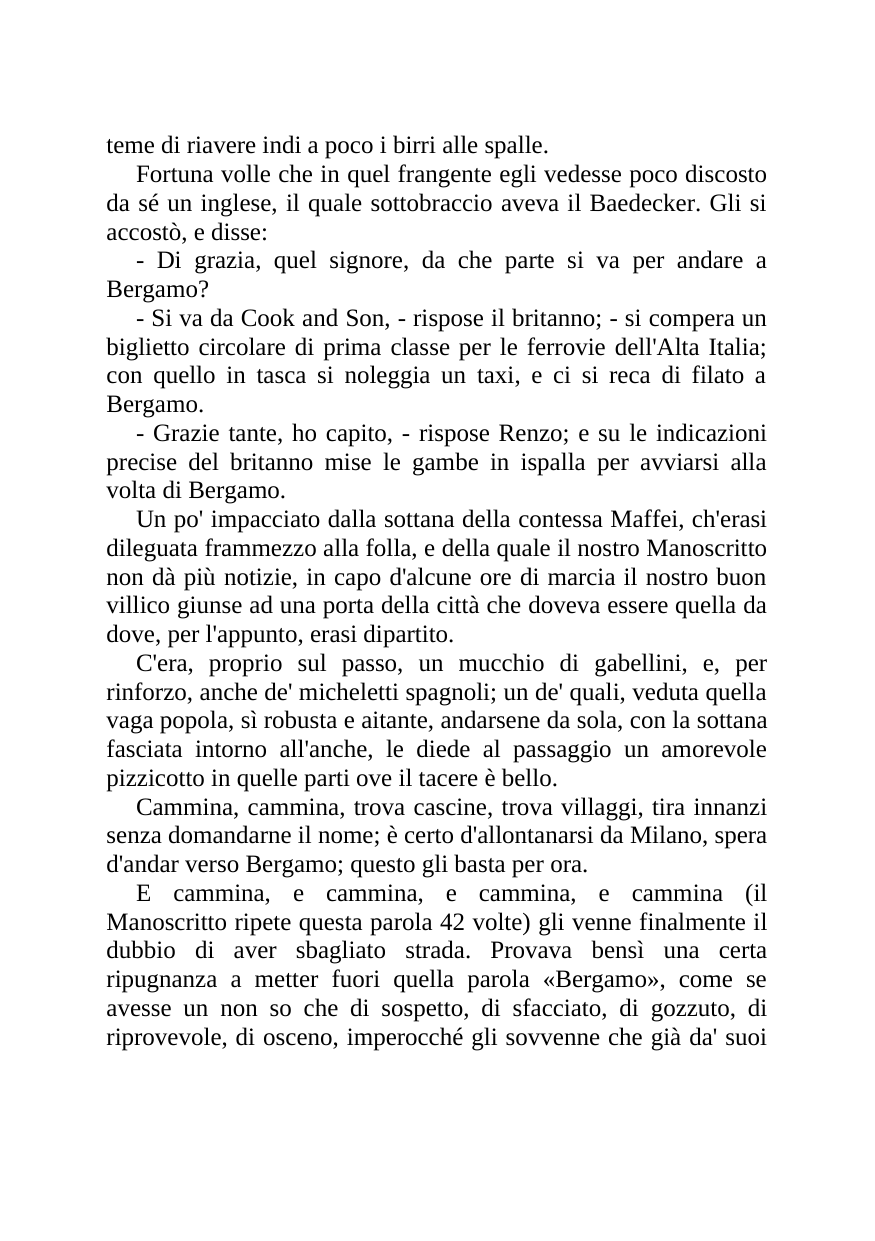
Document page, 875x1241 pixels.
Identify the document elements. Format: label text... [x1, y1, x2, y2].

text E cammina, e cammina, e cammina, e cammina (il Manoscritto ripete questa parola 42 volte) gli venne finalmente il dubbio di aver sbagliato strada. Provava bensì una certa ripugnanza a metter fuori quella parola «Bergamo», come se avesse un non so che di sospetto, di sfacciato, di gozzuto, di riprovevole, di osceno, imperocché gli sovvenne che già da' suoi [106, 878, 768, 1050]
text Un po' impacciato dalla sottana della contessa Maffei, ch'erasi dileguata frammezzo alla folla, e della quale il nostro Manoscritto non dà più notizie, in capo d'alcune ore di marcia il nostro buon villico giunse ad una porta della città che doveva essere quella da dove, per l'appunto, erasi dipartito. [106, 504, 768, 648]
text Fortuna volle che in quel frangente egli vedesse poco discosto da sé un inglese, il quale sottobraccio aveva il Baedecker. Gli si accostò, e disse: [106, 159, 768, 245]
text - Si va da Cook and Son, - rispose il britanno; - si compera un biglietto circolare di prima classe per le ferrovie dell'Alta Italia; con quello in tasca si noleggia un taxi, e ci si reca di filato a Bergamo. [106, 303, 768, 418]
text - Di grazia, quel signore, da che parte si va per andare a Bergamo? [106, 245, 768, 303]
text C'era, proprio sul passo, un mucchio di gabellini, e, per rinforzo, anche de' micheletti spagnoli; un de' quali, veduta quella vaga popola, sì robusta e aitante, andarsene da sola, con la sottana fasciata intorno all'anche, le diede al passaggio un amorevole pizzicotto in quelle parti ove il tacere è bello. [106, 648, 768, 792]
text Cammina, cammina, trova cascine, trova villaggi, tira innanzi senza domandarne il nome; è certo d'allontanarsi da Milano, spera d'andar verso Bergamo; questo gli basta per ora. [106, 792, 768, 878]
text teme di riavere indi a poco i birri alle spalle. [106, 130, 768, 159]
text - Grazie tante, ho capito, - rispose Renzo; e su le indicazioni precise del britanno mise le gambe in ispalla per avviarsi alla volta di Bergamo. [106, 418, 768, 504]
